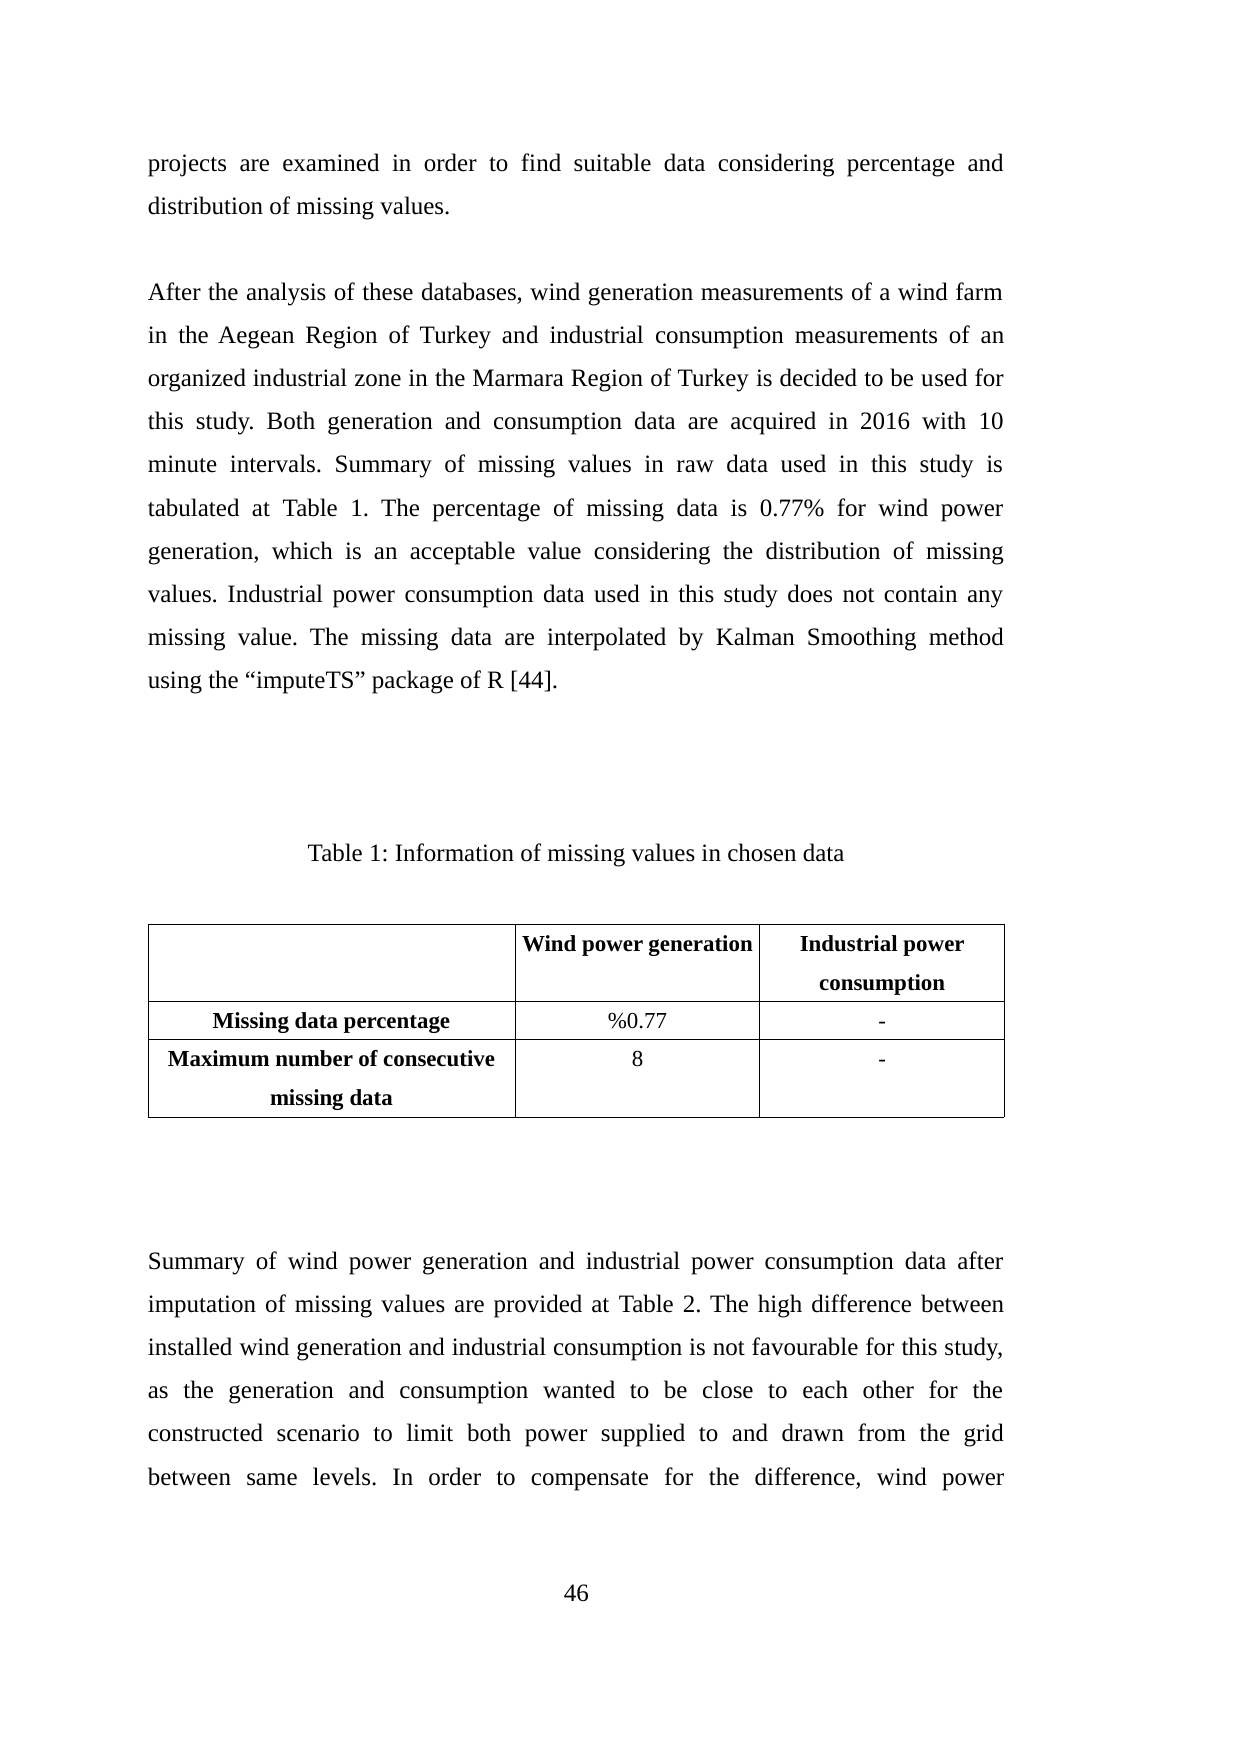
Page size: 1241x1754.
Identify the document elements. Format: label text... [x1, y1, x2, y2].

table_header Industrial power consumption [760, 925, 1004, 1001]
text Summary of wind power generation and industrial power consumption data after imputation of missing values are provided at Table 2. The high difference between installed wind generation and industrial consumption is not favourable for this study, as the generation and consumption wanted to be close to each other for the constructed scenario to limit both power supplied to and drawn from the grid between same levels. In order to compensate for the difference, wind power [148, 1246, 1004, 1490]
table_cell Missing data percentage [149, 1002, 515, 1039]
table_cell 8 [516, 1040, 759, 1117]
table_cell %0.77 [516, 1002, 759, 1039]
table_header [149, 925, 515, 1001]
table_cell Maximum number of consecutive missing data [149, 1040, 515, 1117]
table_header Wind power generation [516, 925, 759, 1001]
text Table 1: Information of missing values in chosen data [148, 838, 1004, 866]
text After the analysis of these databases, wind generation measurements of a wind farm in the Aegean Region of Turkey and industrial consumption measurements of an organized industrial zone in the Marmara Region of Turkey is decided to be used for this study. Both generation and consumption data are acquired in 2016 with 10 minute intervals. Summary of missing values in raw data used in this study is tabulated at Table 1. The percentage of missing data is 0.77% for wind power generation, which is an acceptable value considering the distribution of missing values. Industrial power consumption data used in this study does not contain any missing value. The missing data are interpolated by Kalman Smoothing method using the “imputeTS” package of R [44]. [148, 277, 1004, 694]
text projects are examined in order to find suitable data considering percentage and distribution of missing values. [148, 148, 1004, 219]
table_cell - [760, 1002, 1004, 1039]
table_cell - [760, 1040, 1004, 1117]
